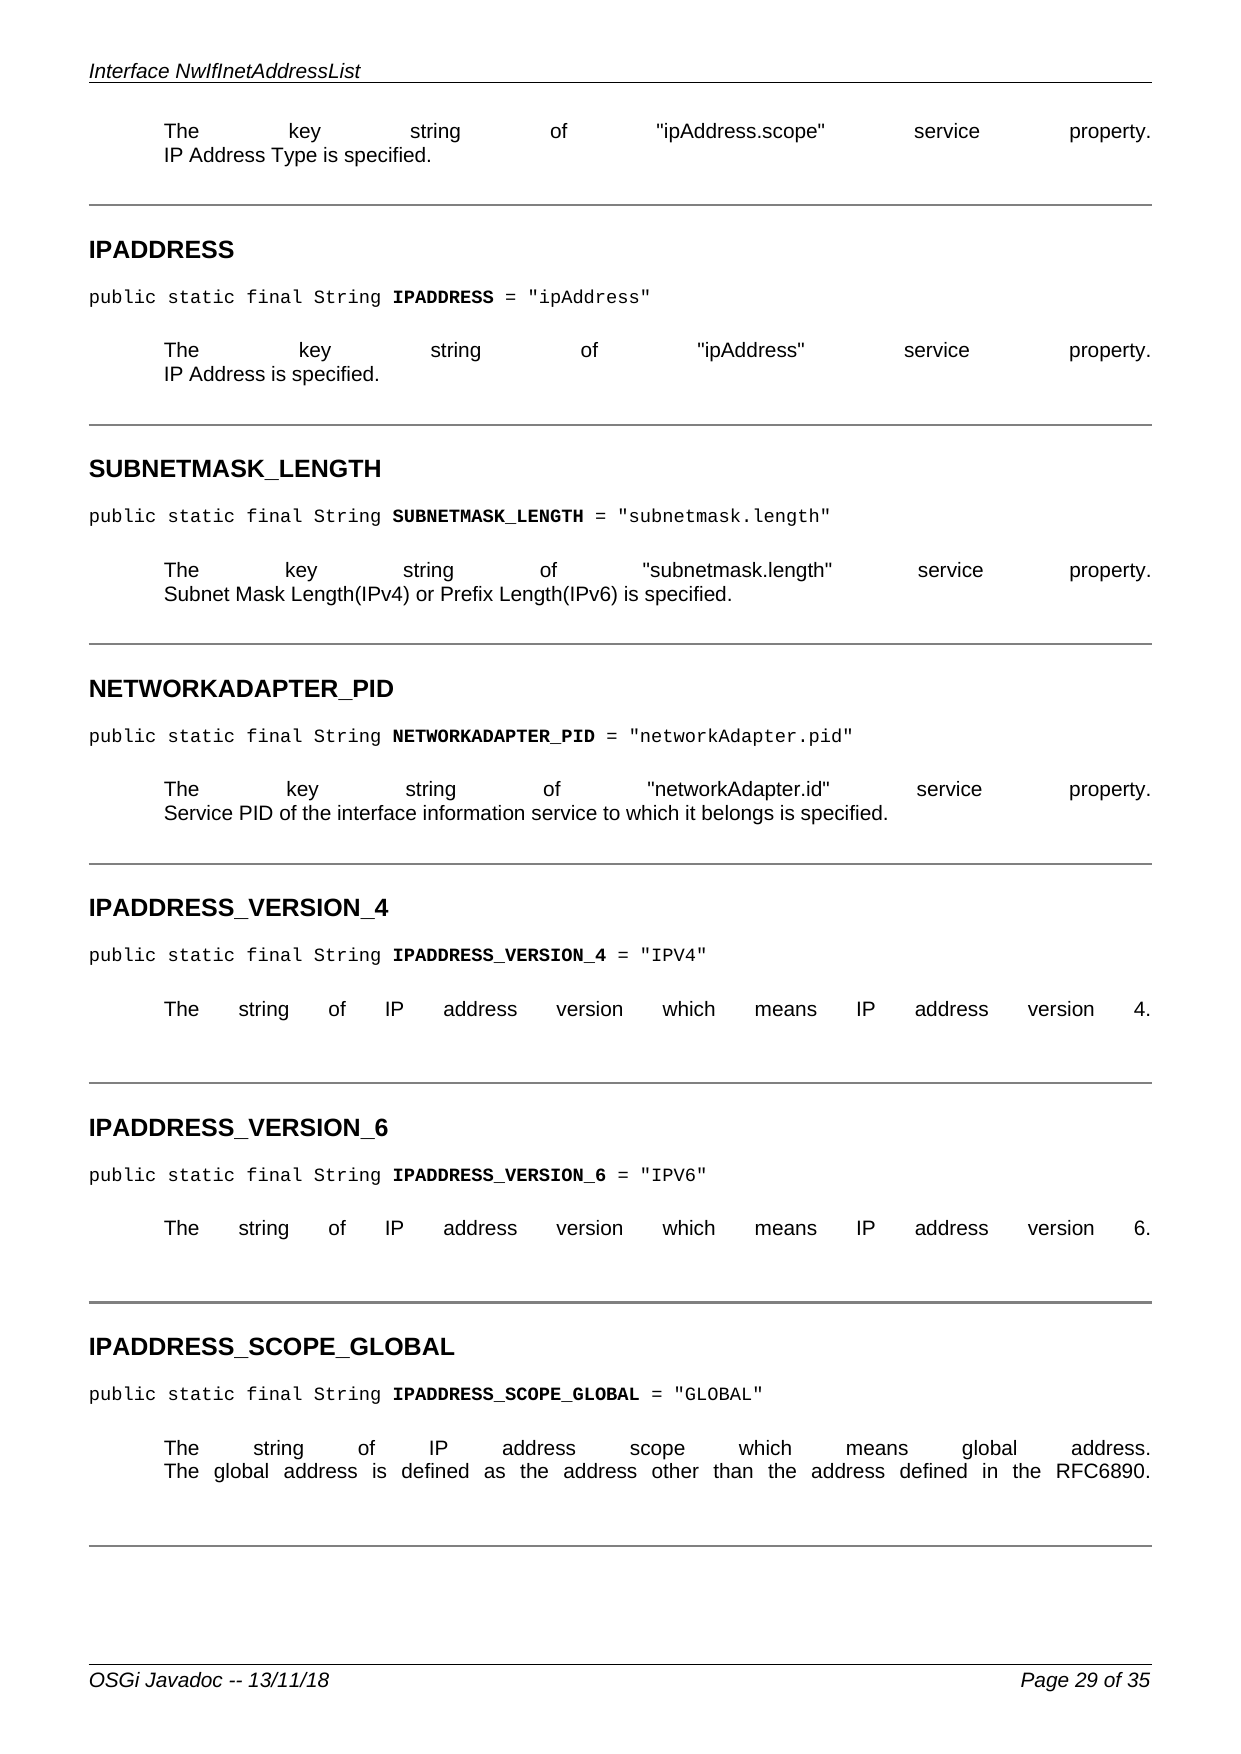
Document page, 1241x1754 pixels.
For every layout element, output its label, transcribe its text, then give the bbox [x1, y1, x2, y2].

text The string of IP address version which means IP address version 6. [163, 1216, 1152, 1264]
text The string of IP address version which means IP address version 4. [163, 996, 1152, 1044]
text public static final String IPADDRESS_SCOPE_GLOBAL = "GLOBAL" [88, 1385, 1152, 1406]
text public static final String SUBNETMASK_LENGTH = "subnetmask.length" [88, 507, 1152, 528]
subtitle IPADDRESS_VERSION_4 [88, 893, 1152, 922]
text The key string of "subnetmask.length" service property. Subnet Mask Length(IPv4) or Prefix Length(IPv6) is specified. [163, 557, 1152, 605]
text public static final String IPADDRESS_VERSION_6 = "IPV6" [88, 1165, 1152, 1187]
subtitle IPADDRESS_VERSION_6 [88, 1112, 1152, 1141]
subtitle SUBNETMASK_LENGTH [88, 454, 1152, 483]
text public static final String IPADDRESS = "ipAddress" [88, 287, 1152, 309]
subtitle IPADDRESS_SCOPE_GLOBAL [88, 1332, 1152, 1361]
text public static final String IPADDRESS_VERSION_4 = "IPV4" [88, 946, 1152, 967]
text The string of IP address scope which means global address. The global address is defined as the address other than the address defined in the RFC6890. [163, 1435, 1152, 1507]
text The key string of "networkAdapter.id" service property. Service PID of the interface information service to which it belongs is specified. [163, 777, 1152, 825]
text The key string of "ipAddress.scope" service property. IP Address Type is specified. [163, 118, 1152, 166]
subtitle NETWORKADAPTER_PID [88, 673, 1152, 702]
text public static final String NETWORKADAPTER_PID = "networkAdapter.pid" [88, 726, 1152, 748]
subtitle IPADDRESS [88, 234, 1152, 263]
text The key string of "ipAddress" service property. IP Address is specified. [163, 338, 1152, 386]
